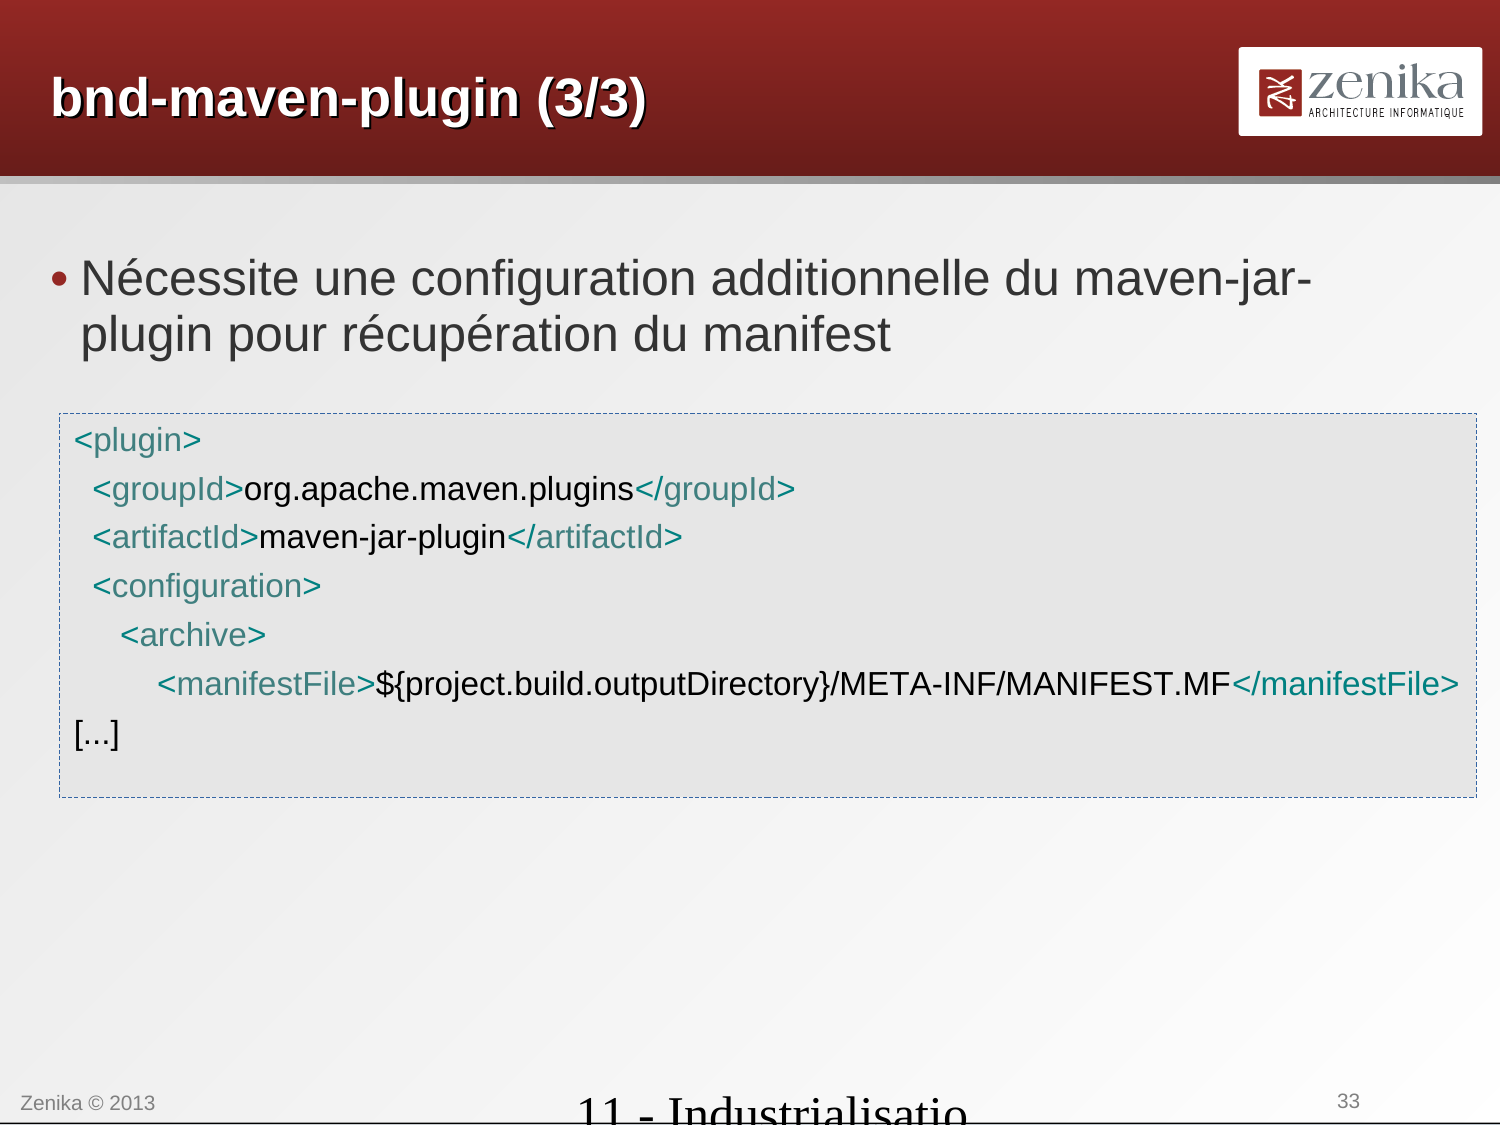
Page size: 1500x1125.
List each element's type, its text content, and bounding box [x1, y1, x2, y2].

list <plugin> <groupId>org.apache.maven.plugins</groupId> <artifactId>maven-jar-plugin</artifactId> <configuration> <archive> <manifestFile>${project.build.outputDirectory}/META-INF/MANIFEST.MF</manifestFile> [...] [59, 413, 1477, 798]
title bnd-maven-plugin (3/3) [50, 15, 1206, 180]
list Nécessite une configuration additionnelle du maven-jar-plugin pour récupération du manifest [50, 249, 1435, 1064]
picture [1257, 58, 1464, 125]
